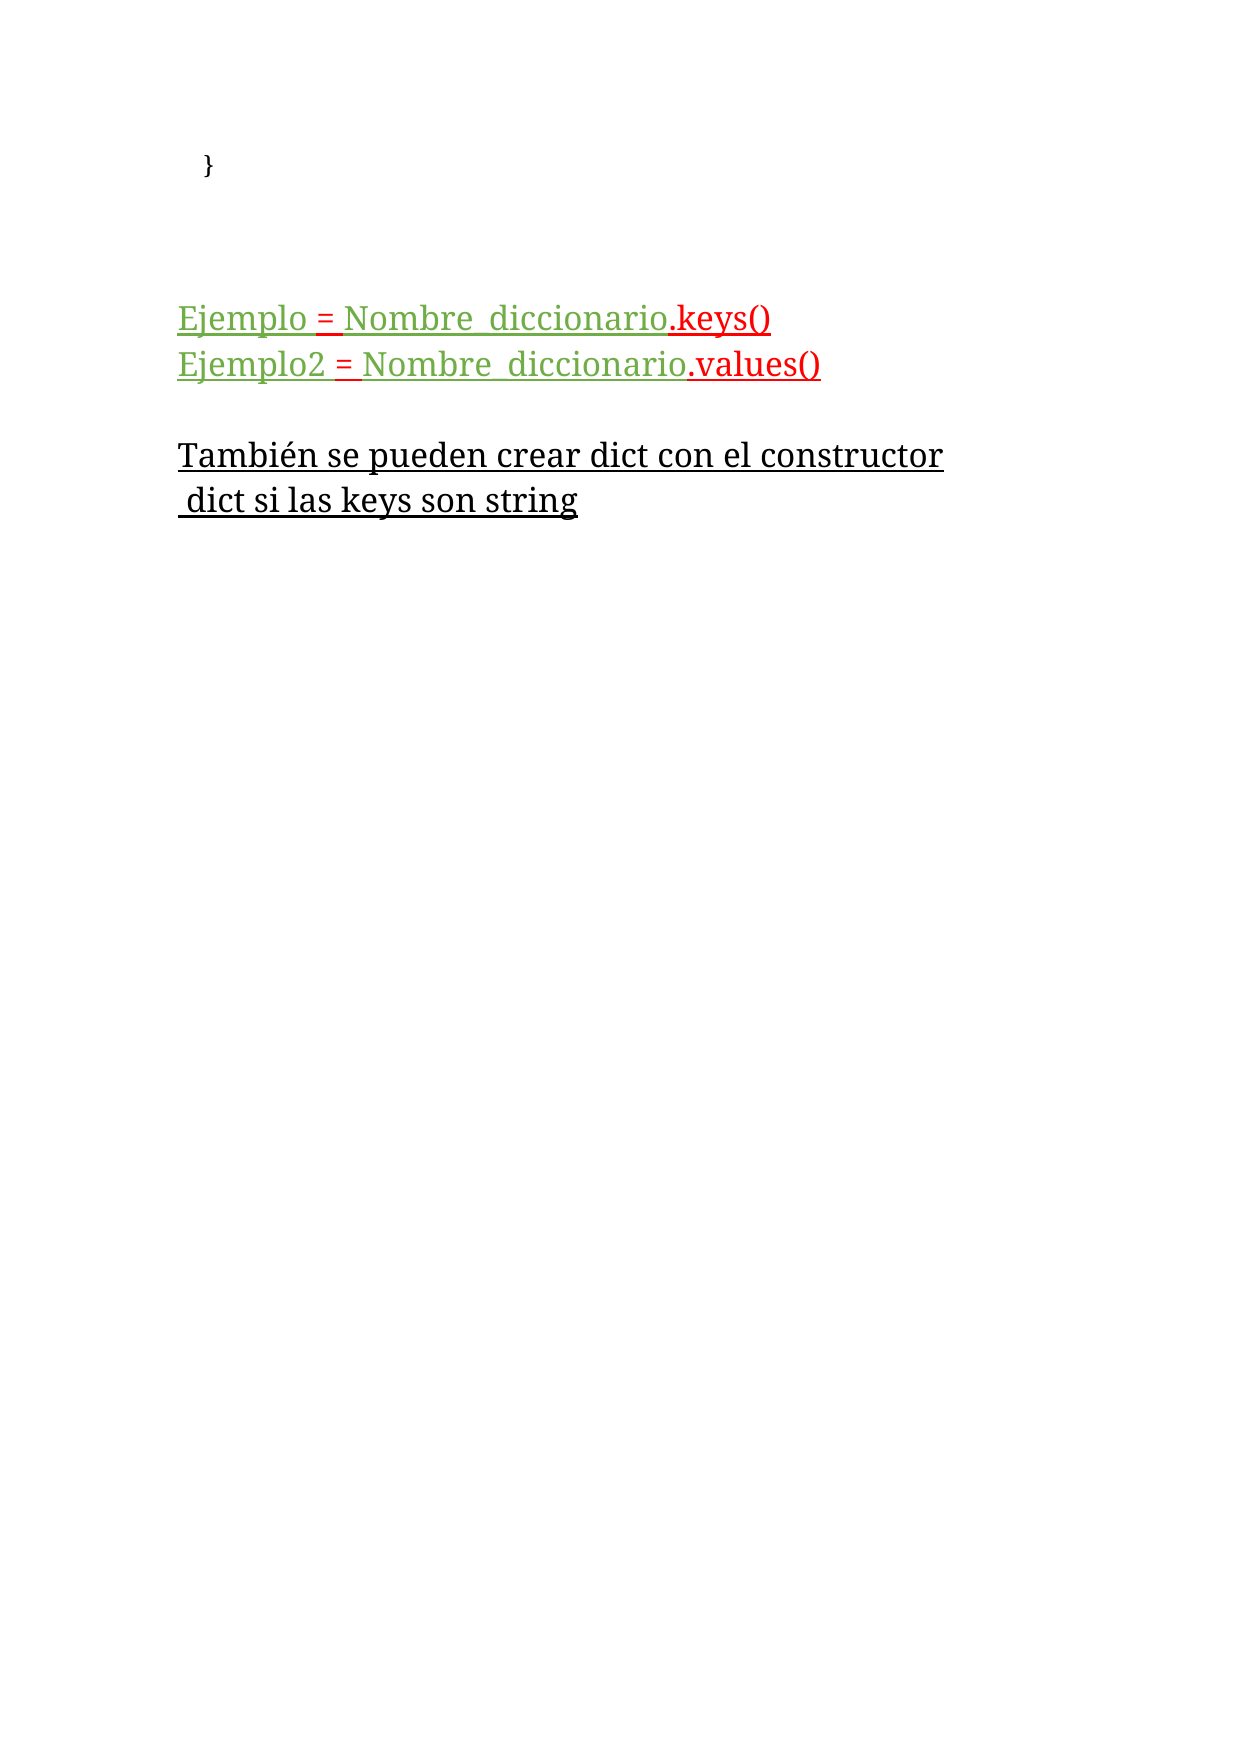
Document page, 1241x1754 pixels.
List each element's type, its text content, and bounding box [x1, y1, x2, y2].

text Ejemplo = Nombre_diccionario.keys() [177, 295, 1063, 341]
text Ejemplo2 = Nombre_diccionario.values() [177, 341, 1063, 386]
text También se pueden crear dict con el constructor [177, 431, 1063, 477]
text } [177, 148, 1063, 182]
text dict si las keys son string [177, 477, 1063, 522]
